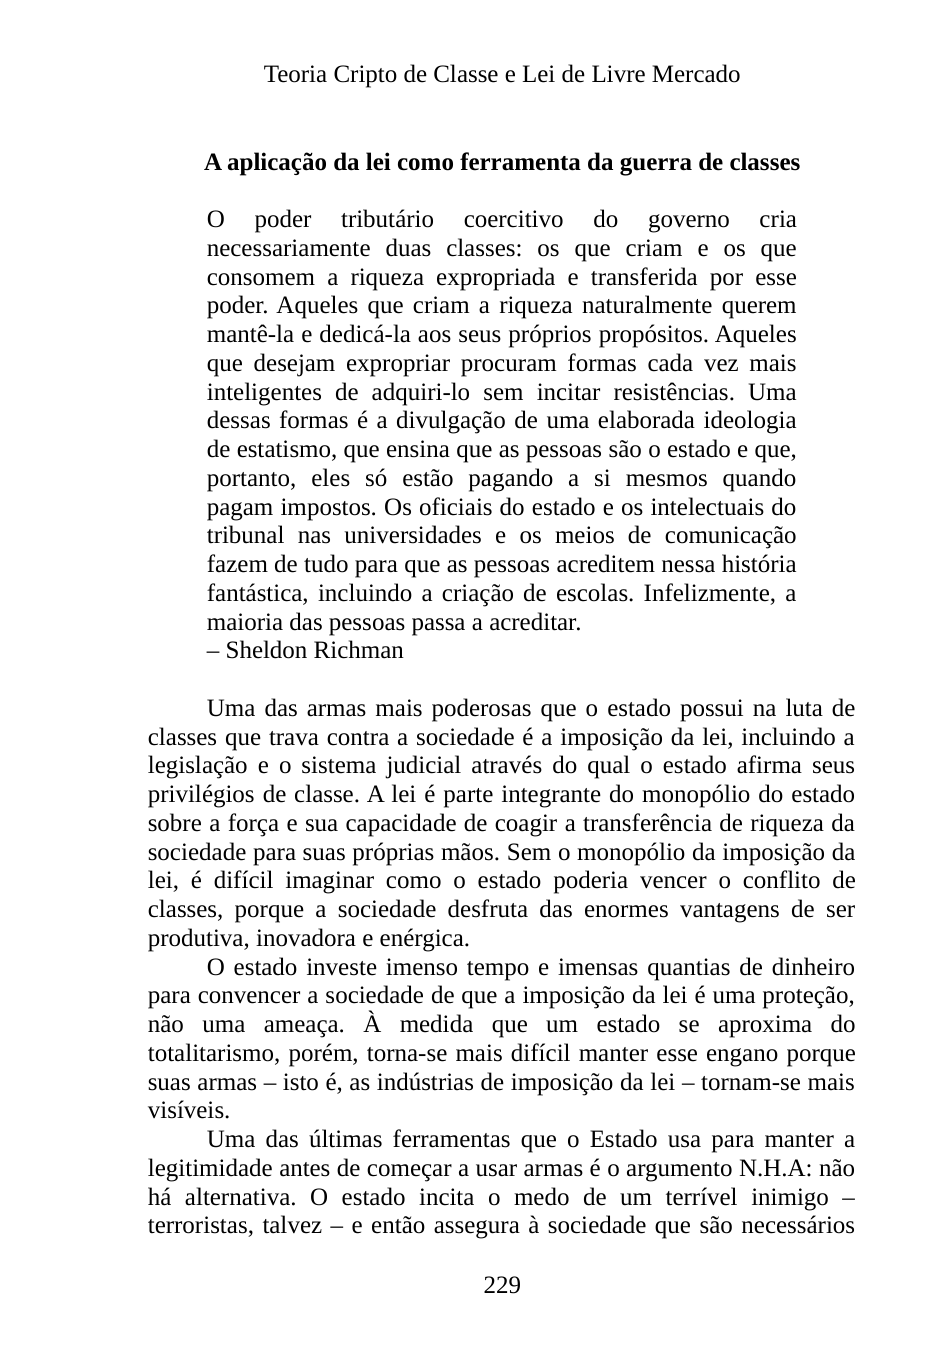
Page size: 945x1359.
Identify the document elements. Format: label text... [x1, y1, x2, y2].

text O poder tributário coercitivo do governo cria necessariamente duas classes: os que criam e os que consomem a riqueza expropriada e transferida por esse poder. Aqueles que criam a riqueza naturalmente querem mantê-la e dedicá-la aos seus próprios propósitos. Aqueles que desejam expropriar procuram formas cada vez mais inteligentes de adquiri-lo sem incitar resistências. Uma dessas formas é a divulgação de uma elaborada ideologia de estatismo, que ensina que as pessoas são o estado e que, portanto, eles só estão pagando a si mesmos quando pagam impostos. Os oficiais do estado e os intelectuais do tribunal nas universidades e os meios de comunicação fazem de tudo para que as pessoas acreditem nessa história fantástica, incluindo a criação de escolas. Infelizmente, a maioria das pessoas passa a acreditar. [207, 204, 797, 636]
text O estado investe imenso tempo e imensas quantias de dinheiro para convencer a sociedade de que a imposição da lei é uma proteção, não uma ameaça. À medida que um estado se aproxima do totalitarismo, porém, torna-se mais difícil manter esse engano porque suas armas – isto é, as indústrias de imposição da lei – tornam-se mais visíveis. [148, 952, 856, 1124]
subtitle A aplicação da lei como ferramenta da guerra de classes [148, 147, 856, 176]
text – Sheldon Richman [207, 636, 797, 664]
text Uma das armas mais poderosas que o estado possui na luta de classes que trava contra a sociedade é a imposição da lei, incluindo a legislação e o sistema judicial através do qual o estado afirma seus privilégios de classe. A lei é parte integrante do monopólio do estado sobre a força e sua capacidade de coagir a transferência de riqueza da sociedade para suas próprias mãos. Sem o monopólio da imposição da lei, é difícil imaginar como o estado poderia vencer o conflito de classes, porque a sociedade desfruta das enormes vantagens de ser produtiva, inovadora e enérgica. [148, 693, 856, 952]
text Uma das últimas ferramentas que o Estado usa para manter a legitimidade antes de começar a usar armas é o argumento N.H.A: não há alternativa. O estado incita o medo de um terrível inimigo – terroristas, talvez – e então assegura à sociedade que são necessários [148, 1124, 856, 1239]
